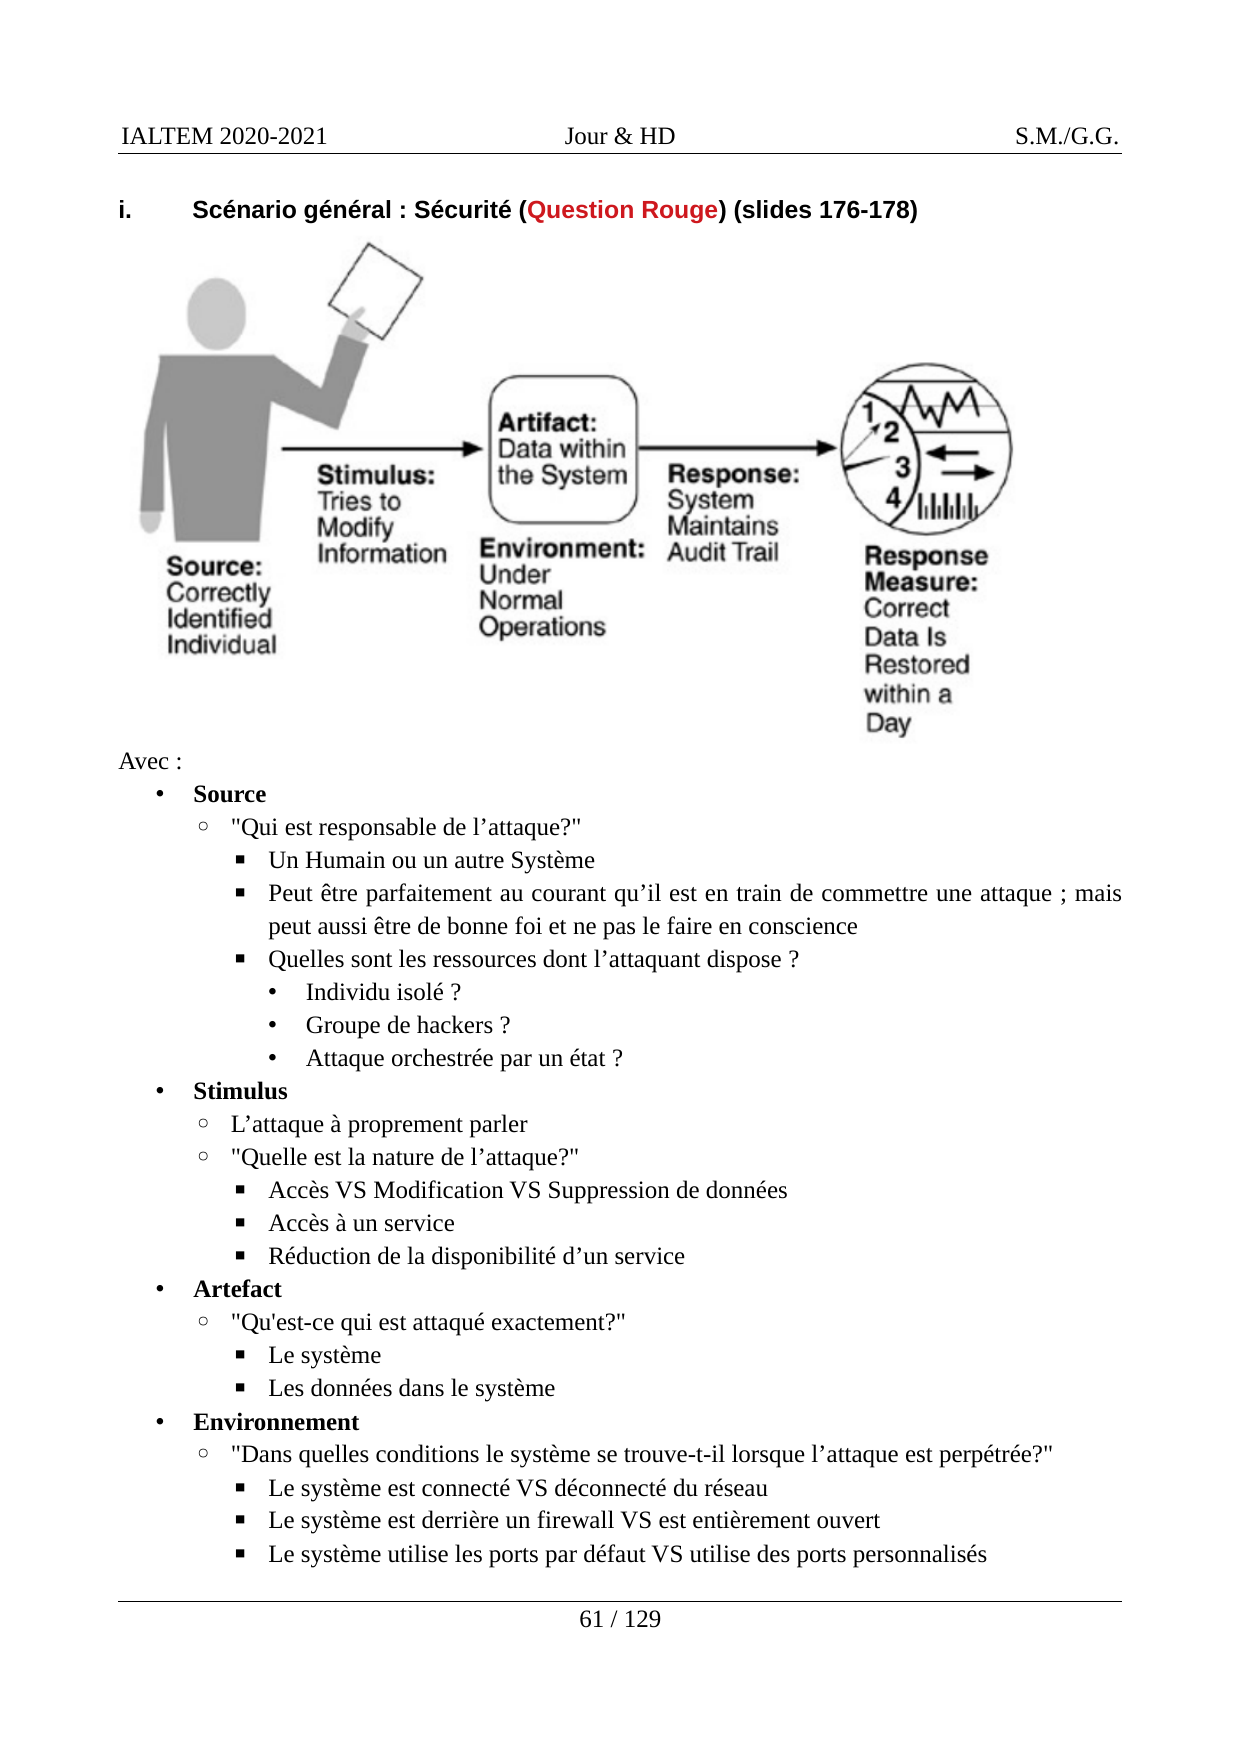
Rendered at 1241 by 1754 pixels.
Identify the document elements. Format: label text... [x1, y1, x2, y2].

list Artefact [156, 1274, 1122, 1303]
list Le système [231, 1341, 1122, 1369]
list Individu isolé ? [268, 977, 1122, 1006]
list Peut être parfaitement au courant qu’il est en train de commettre une attaque ; mais peut aussi être de bonne foi et ne pas le faire en conscience [231, 878, 1122, 940]
list "Dans quelles conditions le système se trouve-t-il lorsque l’attaque est perpétrée?" [193, 1439, 1122, 1468]
list Les données dans le système [231, 1373, 1122, 1402]
text Avec : [118, 746, 1122, 775]
list Groupe de hackers ? [268, 1010, 1122, 1039]
list Quelles sont les ressources dont l’attaquant dispose ? [231, 944, 1122, 973]
list Le système est connecté VS déconnecté du réseau [231, 1473, 1122, 1501]
list Réduction de la disponibilité d’un service [231, 1241, 1122, 1270]
list Stimulus [156, 1076, 1122, 1105]
list L’attaque à proprement parler [193, 1109, 1122, 1138]
list Accès VS Modification VS Suppression de données [231, 1175, 1122, 1204]
list Un Humain ou un autre Système [231, 845, 1122, 874]
list "Qu'est-ce qui est attaqué exactement?" [193, 1307, 1122, 1336]
list Le système est derrière un firewall VS est entièrement ouvert [231, 1506, 1122, 1534]
list Le système utilise les ports par défaut VS utilise des ports personnalisés [231, 1539, 1122, 1567]
picture [118, 229, 1020, 747]
list Accès à un service [231, 1208, 1122, 1237]
list Source [156, 779, 1122, 808]
subtitle Scénario général : Sécurité (Question Rouge) (slides 176-178) [118, 195, 1122, 223]
list "Qui est responsable de l’attaque?" [193, 812, 1122, 841]
list Environnement [156, 1407, 1122, 1435]
list Attaque orchestrée par un état ? [268, 1043, 1122, 1072]
list "Quelle est la nature de l’attaque?" [193, 1142, 1122, 1171]
